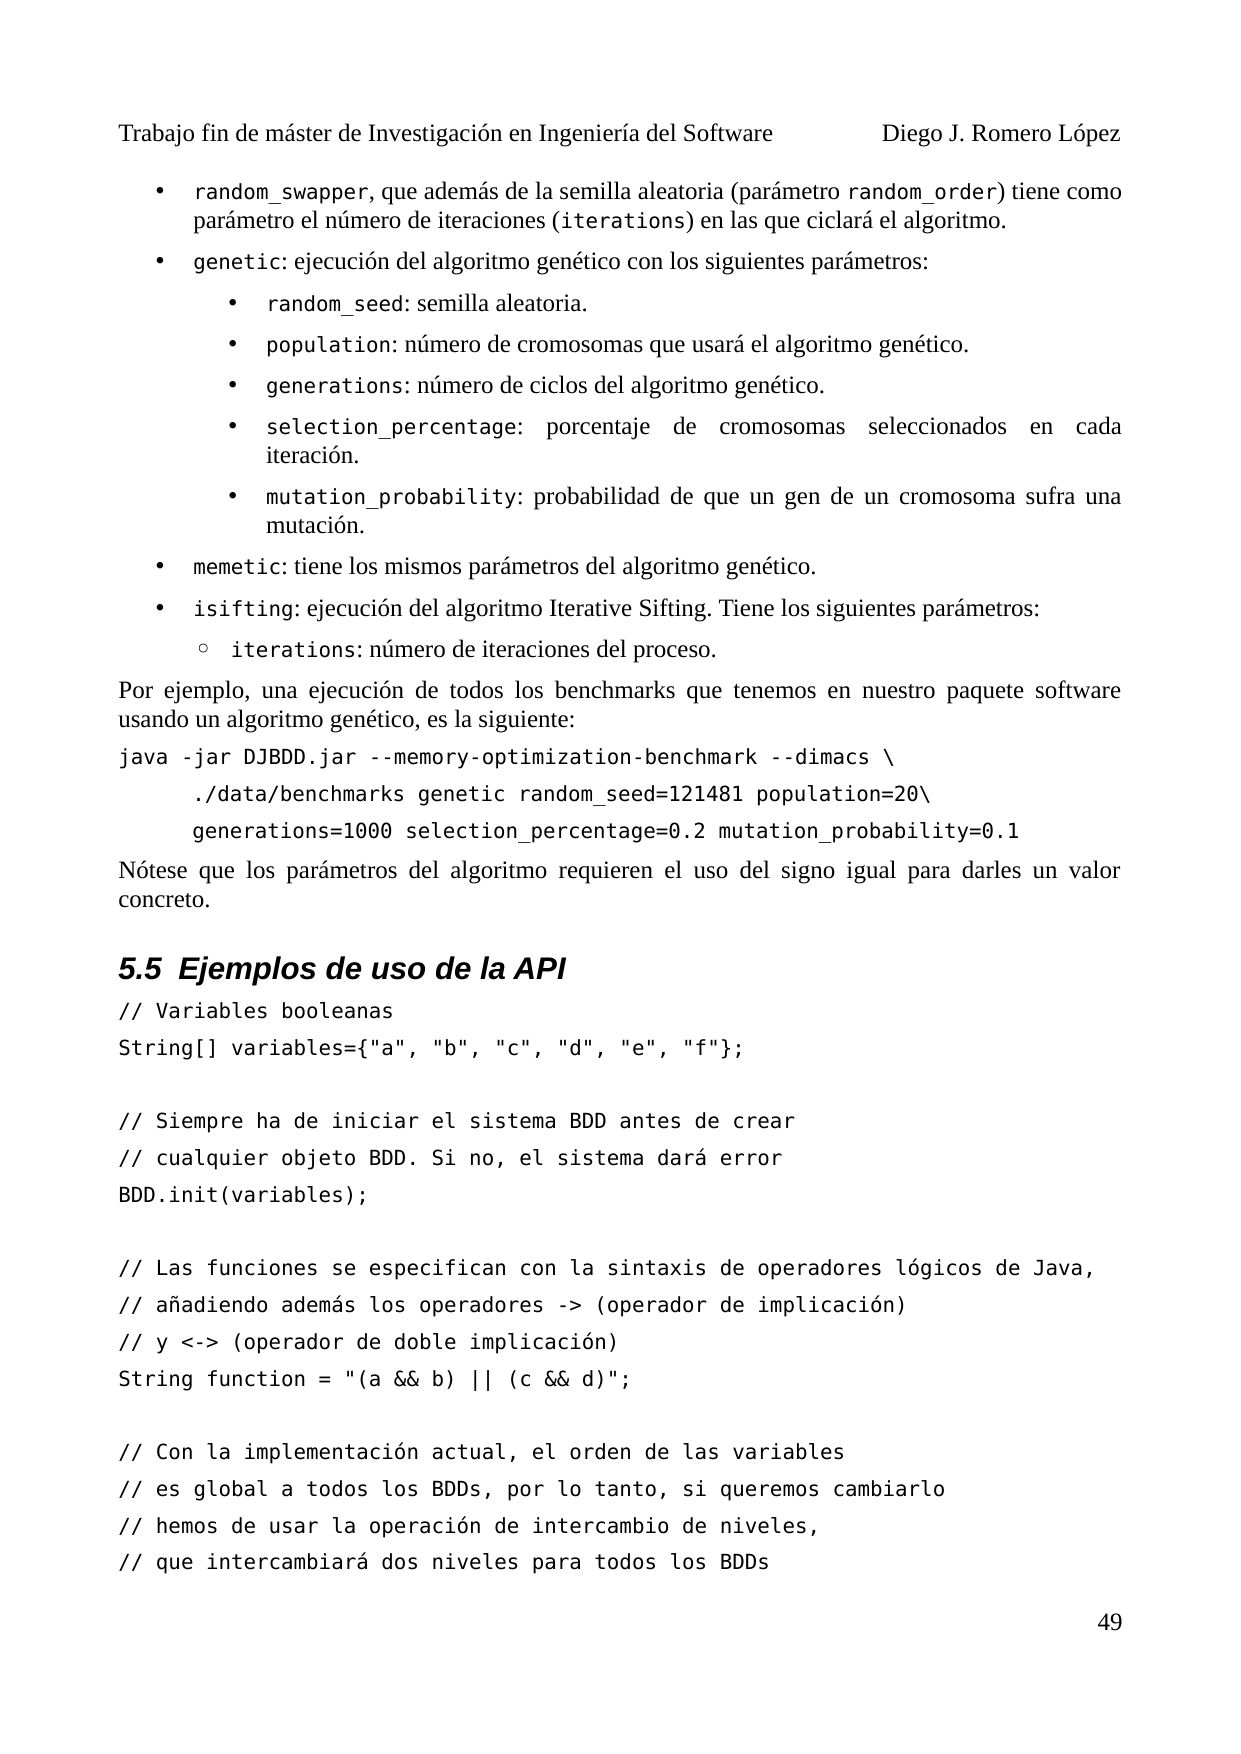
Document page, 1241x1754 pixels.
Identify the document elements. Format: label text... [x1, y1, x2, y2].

list iterations: número de iteraciones del proceso. [193, 634, 1122, 663]
list memetic: tiene los mismos parámetros del algoritmo genético. [156, 551, 1122, 580]
text // cualquier objeto BDD. Si no, el sistema dará error [118, 1146, 1122, 1170]
text // y <-> (operador de doble implicación) [118, 1330, 1122, 1354]
text // Variables booleanas [118, 999, 1122, 1023]
text Nótese que los parámetros del algoritmo requieren el uso del signo igual para darles un valor concreto. [118, 855, 1122, 913]
text // Con la implementación actual, el orden de las variables [118, 1440, 1122, 1464]
text String[] variables={"a", "b", "c", "d", "e", "f"}; [118, 1036, 1122, 1060]
text // añadiendo además los operadores -> (operador de implicación) [118, 1293, 1122, 1317]
text ./data/benchmarks genetic random_seed=121481 population=20\ [118, 782, 1122, 806]
subtitle Ejemplos de uso de la API [118, 950, 1122, 986]
list population: número de cromosomas que usará el algoritmo genético. [228, 329, 1122, 358]
list random_seed: semilla aleatoria. [228, 288, 1122, 316]
list isifting: ejecución del algoritmo Iterative Sifting. Tiene los siguientes parámetros: [156, 593, 1122, 621]
text String function = "(a && b) || (c && d)"; [118, 1367, 1122, 1391]
list mutation_probability: probabilidad de que un gen de un cromosoma sufra una mutación. [228, 481, 1122, 539]
list generations: número de ciclos del algoritmo genético. [228, 370, 1122, 399]
text Por ejemplo, una ejecución de todos los benchmarks que tenemos en nuestro paquete software usando un algoritmo genético, es la siguiente: [118, 675, 1122, 733]
list genetic: ejecución del algoritmo genético con los siguientes parámetros: [156, 246, 1122, 275]
text // Siempre ha de iniciar el sistema BDD antes de crear [118, 1109, 1122, 1133]
text // es global a todos los BDDs, por lo tanto, si queremos cambiarlo [118, 1477, 1122, 1501]
text // que intercambiará dos niveles para todos los BDDs [118, 1550, 1122, 1575]
text java -jar DJBDD.jar --memory-optimization-benchmark --dimacs \ [118, 745, 1122, 769]
text BDD.init(variables); [118, 1183, 1122, 1207]
list selection_percentage: porcentaje de cromosomas seleccionados en cada iteración. [228, 411, 1122, 469]
text generations=1000 selection_percentage=0.2 mutation_probability=0.1 [118, 819, 1122, 843]
text // hemos de usar la operación de intercambio de niveles, [118, 1514, 1122, 1538]
list random_swapper, que además de la semilla aleatoria (parámetro random_order) tiene como parámetro el número de iteraciones (iterations) en las que ciclará el algoritmo. [156, 176, 1122, 234]
text // Las funciones se especifican con la sintaxis de operadores lógicos de Java, [118, 1256, 1122, 1281]
